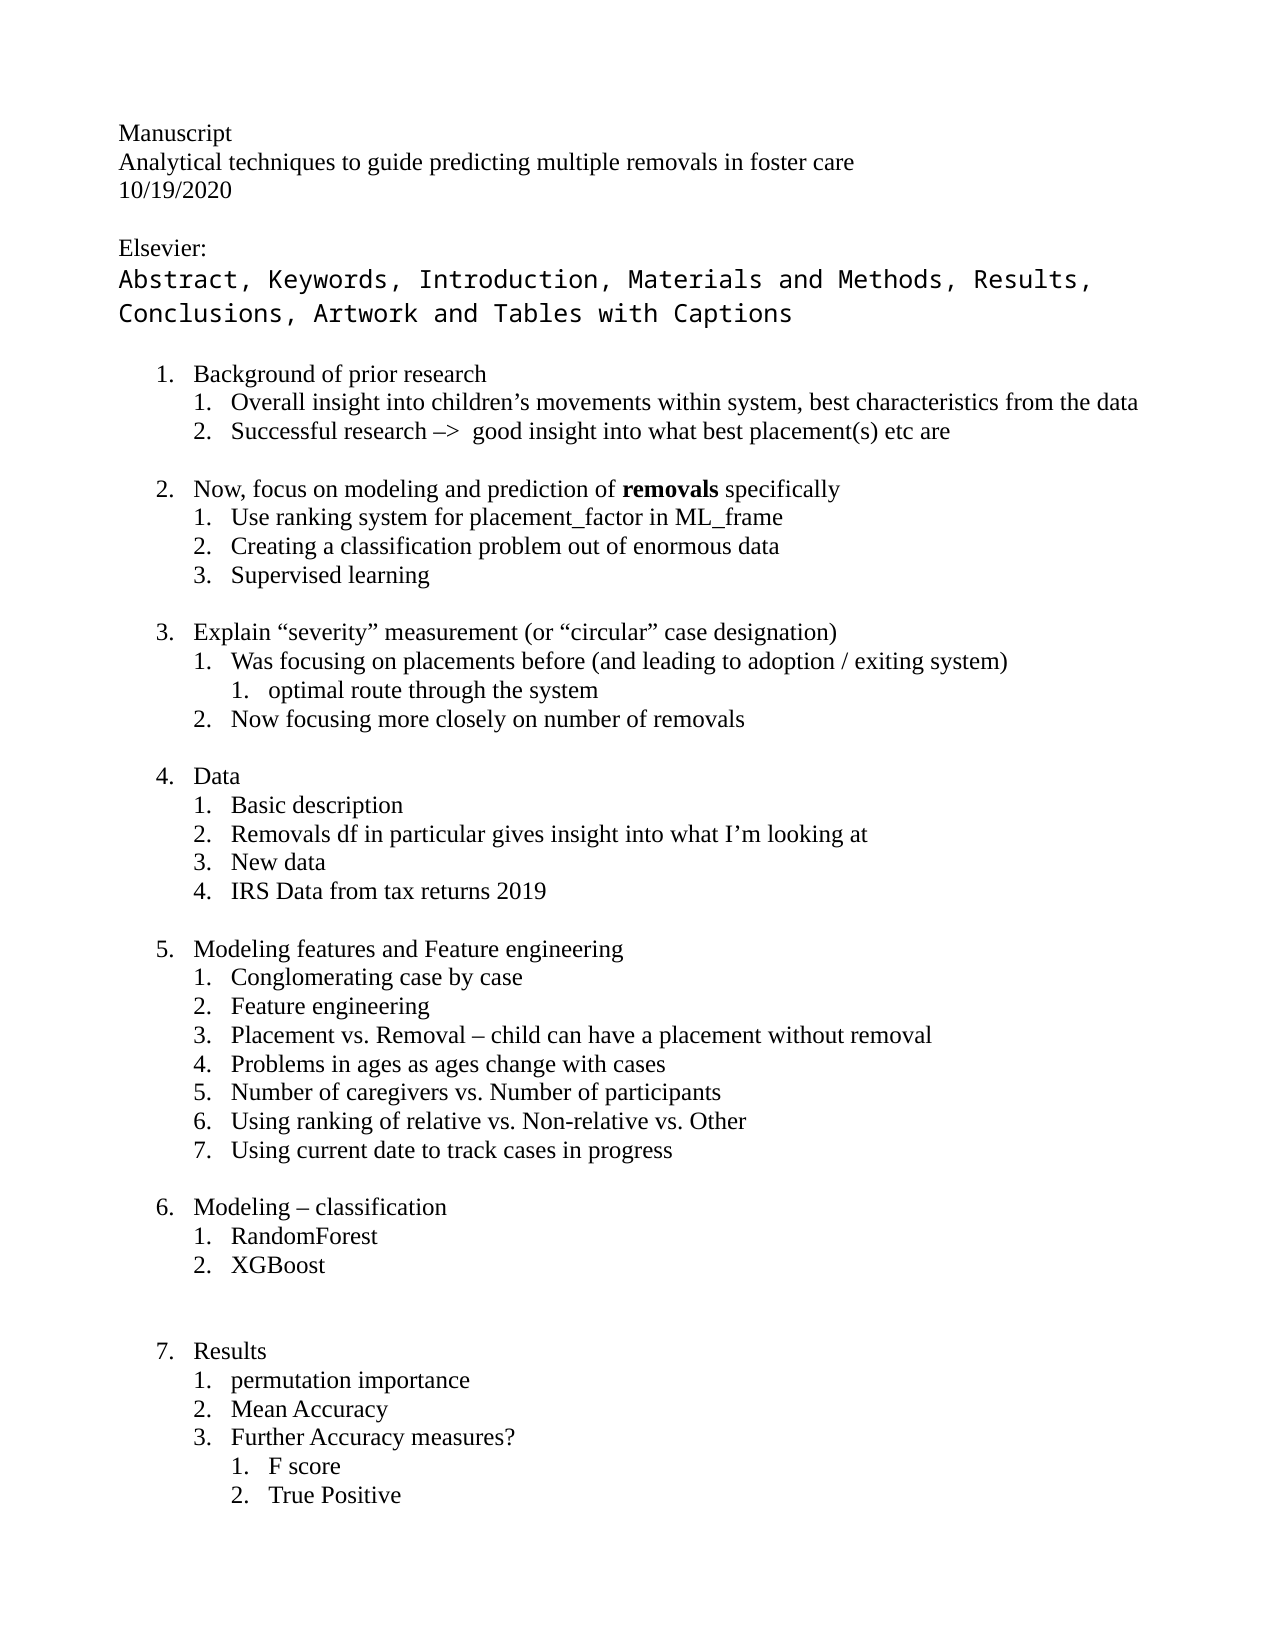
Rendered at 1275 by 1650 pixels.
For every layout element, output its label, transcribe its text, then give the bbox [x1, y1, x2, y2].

text Manuscript [118, 118, 1157, 147]
list Further Accuracy measures? [193, 1422, 1157, 1451]
text Analytical techniques to guide predicting multiple removals in foster care [118, 147, 1157, 176]
list Removals df in particular gives insight into what I’m looking at [193, 819, 1157, 847]
list Now, focus on modeling and prediction of removals specifically [156, 474, 1157, 502]
list permutation importance [193, 1365, 1157, 1394]
list Placement vs. Removal – child can have a placement without removal [193, 1020, 1157, 1049]
list Using current date to track cases in progress [193, 1135, 1157, 1164]
list RandomForest [193, 1221, 1157, 1250]
list Conglomerating case by case [193, 962, 1157, 991]
list Basic description [193, 790, 1157, 819]
list Was focusing on placements before (and leading to adoption / exiting system) [193, 646, 1157, 675]
list Use ranking system for placement_factor in ML_frame [193, 502, 1157, 531]
text Abstract, Keywords, Introduction, Materials and Methods, Results, Conclusions, Artwork and Tables with Captions [118, 262, 1157, 330]
list Successful research –> good insight into what best placement(s) etc are [193, 416, 1157, 445]
list Mean Accuracy [193, 1394, 1157, 1422]
list Data [156, 761, 1157, 790]
text 10/19/2020 [118, 176, 1157, 204]
list True Positive [231, 1480, 1157, 1509]
list Number of caregivers vs. Number of participants [193, 1077, 1157, 1106]
list New data [193, 847, 1157, 876]
list Modeling – classification [156, 1192, 1157, 1221]
list Results [156, 1336, 1157, 1365]
list XGBoost [193, 1250, 1157, 1279]
list Using ranking of relative vs. Non-relative vs. Other [193, 1106, 1157, 1135]
list Explain “severity” measurement (or “circular” case designation) [156, 617, 1157, 646]
list Creating a classification problem out of enormous data [193, 531, 1157, 560]
list Background of prior research [156, 359, 1157, 387]
list Overall insight into children’s movements within system, best characteristics from the data [193, 387, 1157, 416]
list F score [231, 1451, 1157, 1480]
list Supervised learning [193, 560, 1157, 589]
list IRS Data from tax returns 2019 [193, 876, 1157, 905]
list Feature engineering [193, 991, 1157, 1020]
list Now focusing more closely on number of removals [193, 704, 1157, 732]
list Modeling features and Feature engineering [156, 934, 1157, 962]
text Elsevier: [118, 233, 1157, 262]
list optimal route through the system [231, 675, 1157, 704]
list Problems in ages as ages change with cases [193, 1049, 1157, 1077]
